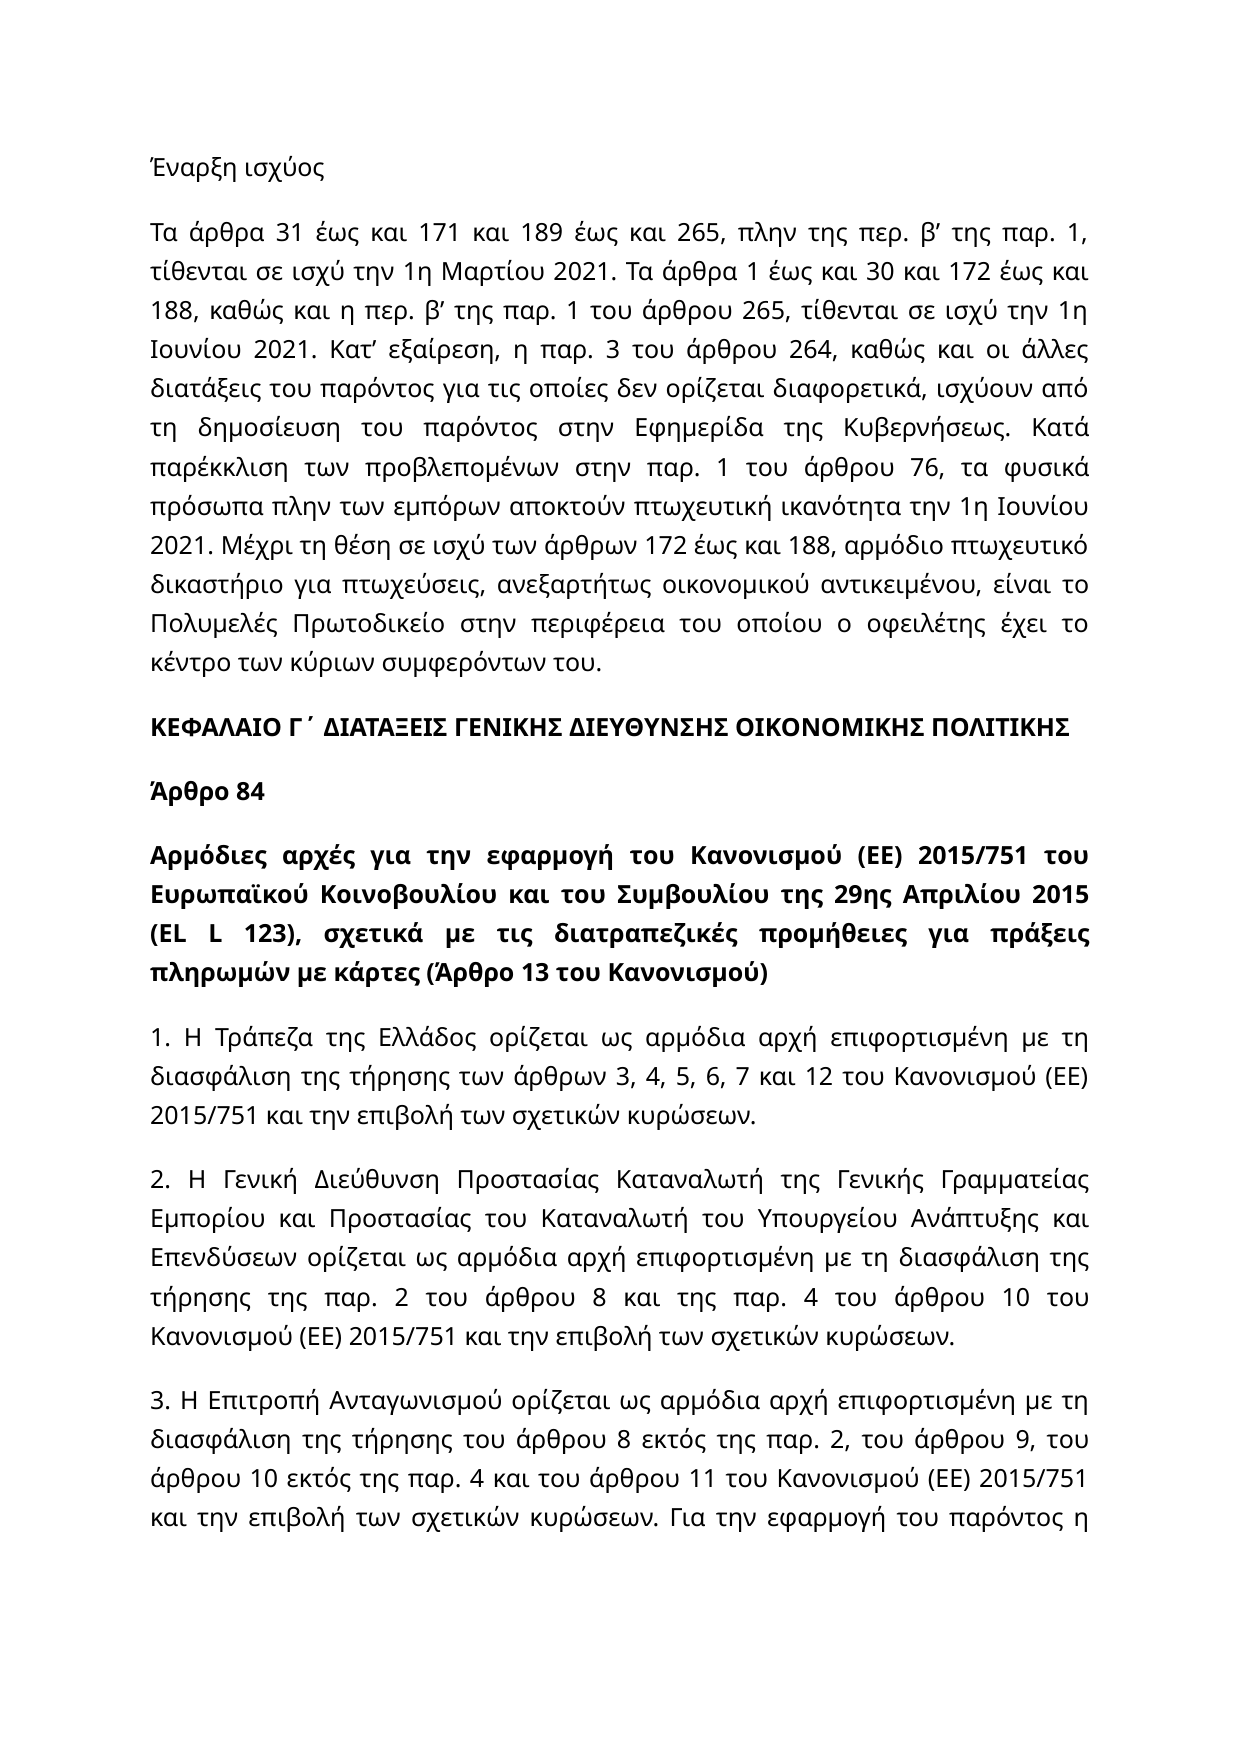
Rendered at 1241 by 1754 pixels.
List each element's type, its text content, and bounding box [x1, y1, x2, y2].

text 1. Η Τράπεζα της Ελλάδος ορίζεται ως αρμόδια αρχή επιφορτισμένη με τη διασφάλιση της τήρησης των άρθρων 3, 4, 5, 6, 7 και 12 του Κανονισμού (ΕΕ) 2015/751 και την επιβολή των σχετικών κυρώσεων. [150, 1019, 1090, 1132]
text 2. Η Γενική Διεύθυνση Προστασίας Καταναλωτή της Γενικής Γραμματείας Εμπορίου και Προστασίας του Καταναλωτή του Υπουργείου Ανάπτυξης και Επενδύσεων ορίζεται ως αρμόδια αρχή επιφορτισμένη με τη διασφάλιση της τήρησης της παρ. 2 του άρθρου 8 και της παρ. 4 του άρθρου 10 του Κανονισμού (ΕΕ) 2015/751 και την επιβολή των σχετικών κυρώσεων. [150, 1162, 1090, 1352]
text Αρμόδιες αρχές για την εφαρμογή του Κανονισμού (ΕΕ) 2015/751 του Ευρωπαϊκού Κοινοβουλίου και του Συμβουλίου της 29ης Απριλίου 2015 (ΕL L 123), σχετικά με τις διατραπεζικές προμήθειες για πράξεις πληρωμών με κάρτες (Άρθρο 13 του Κανονισμού) [150, 837, 1090, 989]
text Έναρξη ισχύος [150, 150, 1090, 184]
text ΚΕΦΑΛΑΙΟ Γ΄ ΔΙΑΤΑΞΕΙΣ ΓΕΝΙΚΗΣ ΔΙΕΥΘΥΝΣΗΣ ΟΙΚΟΝΟΜΙΚΗΣ ΠΟΛΙΤΙΚΗΣ [150, 709, 1090, 743]
text Τα άρθρα 31 έως και 171 και 189 έως και 265, πλην της περ. β’ της παρ. 1, τίθενται σε ισχύ την 1η Μαρτίου 2021. Τα άρθρα 1 έως και 30 και 172 έως και 188, καθώς και η περ. β’ της παρ. 1 του άρθρου 265, τίθενται σε ισχύ την 1η Ιουνίου 2021. Κατ’ εξαίρεση, η παρ. 3 του άρθρου 264, καθώς και οι άλλες διατάξεις του παρόντος για τις οποίες δεν ορίζεται διαφορετικά, ισχύουν από τη δημοσίευση του παρόντος στην Εφημερίδα της Κυβερνήσεως. Κατά παρέκκλιση των προβλεπομένων στην παρ. 1 του άρθρου 76, τα φυσικά πρόσωπα πλην των εμπόρων αποκτούν πτωχευτική ικανότητα την 1η Ιουνίου 2021. Μέχρι τη θέση σε ισχύ των άρθρων 172 έως και 188, αρμόδιο πτωχευτικό δικαστήριο για πτωχεύσεις, ανεξαρτήτως οικονομικού αντικειμένου, είναι το Πολυμελές Πρωτοδικείο στην περιφέρεια του οποίου ο οφειλέτης έχει το κέντρο των κύριων συμφερόντων του. [150, 214, 1090, 679]
text 3. Η Επιτροπή Ανταγωνισμού ορίζεται ως αρμόδια αρχή επιφορτισμένη με τη διασφάλιση της τήρησης του άρθρου 8 εκτός της παρ. 2, του άρθρου 9, του άρθρου 10 εκτός της παρ. 4 και του άρθρου 11 του Κανονισμού (ΕΕ) 2015/751 και την επιβολή των σχετικών κυρώσεων. Για την εφαρμογή του παρόντος η [150, 1382, 1090, 1534]
text Άρθρο 84 [150, 773, 1090, 807]
